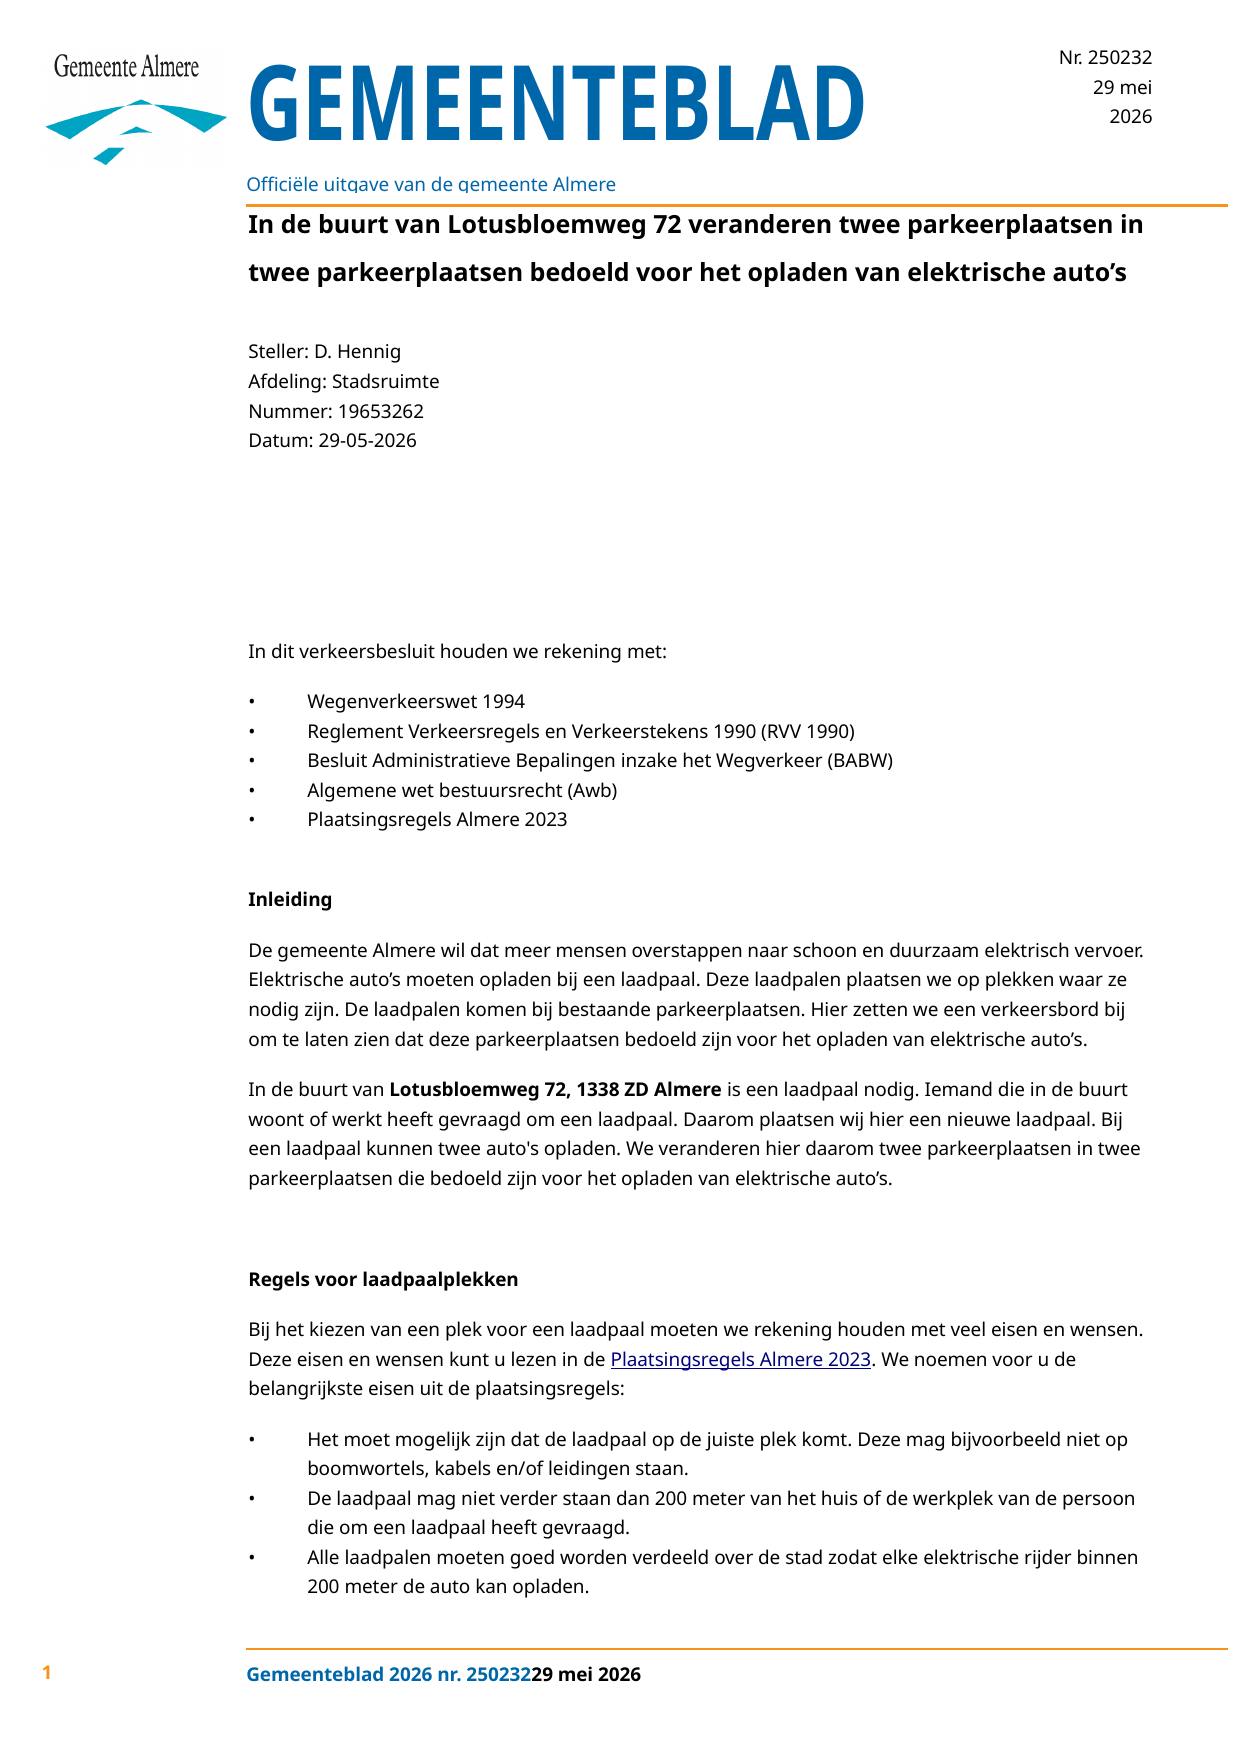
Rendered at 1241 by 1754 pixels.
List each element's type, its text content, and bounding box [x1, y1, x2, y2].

list De laadpaal mag niet verder staan dan 200 meter van het huis of de werkplek van de persoon die om een laadpaal heeft gevraagd. [248, 1485, 1152, 1540]
text Afdeling: Stadsruimte [248, 368, 1152, 394]
text Nummer: 19653262 [248, 398, 1152, 423]
list Plaatsingsregels Almere 2023 [248, 807, 1152, 832]
list Wegenverkeerswet 1994 [248, 688, 1152, 714]
text Datum: 29-05-2026 [248, 427, 1152, 453]
list Reglement Verkeersregels en Verkeerstekens 1990 (RVV 1990) [248, 718, 1152, 743]
text Regels voor laadpaalplekken [248, 1266, 1152, 1291]
text In de buurt van Lotusbloemweg 72, 1338 ZD Almere is een laadpaal nodig. Iemand die in de buurt woont of werkt heeft gevraagd om een laadpaal. Daarom plaatsen wij hier een nieuwe laadpaal. Bij een laadpaal kunnen twee auto's opladen. We veranderen hier daarom twee parkeerplaatsen in twee parkeerplaatsen die bedoeld zijn voor het opladen van elektrische auto’s. [248, 1076, 1152, 1191]
text Inleiding [248, 887, 1152, 912]
picture [41, 47, 231, 172]
list Algemene wet bestuursrecht (Awb) [248, 777, 1152, 803]
list Alle laadpalen moeten goed worden verdeeld over de stad zodat elke elektrische rijder binnen 200 meter de auto kan opladen. [248, 1544, 1152, 1599]
text In de buurt van Lotusbloemweg 72 veranderen twee parkeerplaatsen in twee parkeerplaatsen bedoeld voor het opladen van elektrische auto’s [248, 207, 1152, 288]
list Besluit Administratieve Bepalingen inzake het Wegverkeer (BABW) [248, 747, 1152, 773]
text Bij het kiezen van een plek voor een laadpaal moeten we rekening houden met veel eisen en wensen. Deze eisen en wensen kunt u lezen in de Plaatsingsregels Almere 2023. We noemen voor u de belangrijkste eisen uit de plaatsingsregels: [248, 1316, 1152, 1401]
text In dit verkeersbesluit houden we rekening met: [248, 638, 1152, 663]
text Steller: D. Hennig [248, 339, 1152, 364]
list Het moet mogelijk zijn dat de laadpaal op de juiste plek komt. Deze mag bijvoorbeeld niet op boomwortels, kabels en/of leidingen staan. [248, 1426, 1152, 1481]
text De gemeente Almere wil dat meer mensen overstappen naar schoon en duurzaam elektrisch vervoer. Elektrische auto’s moeten opladen bij een laadpaal. Deze laadpalen plaatsen we op plekken waar ze nodig zijn. De laadpalen komen bij bestaande parkeerplaatsen. Hier zetten we een verkeersbord bij om te laten zien dat deze parkeerplaatsen bedoeld zijn voor het opladen van elektrische auto’s. [248, 937, 1152, 1051]
